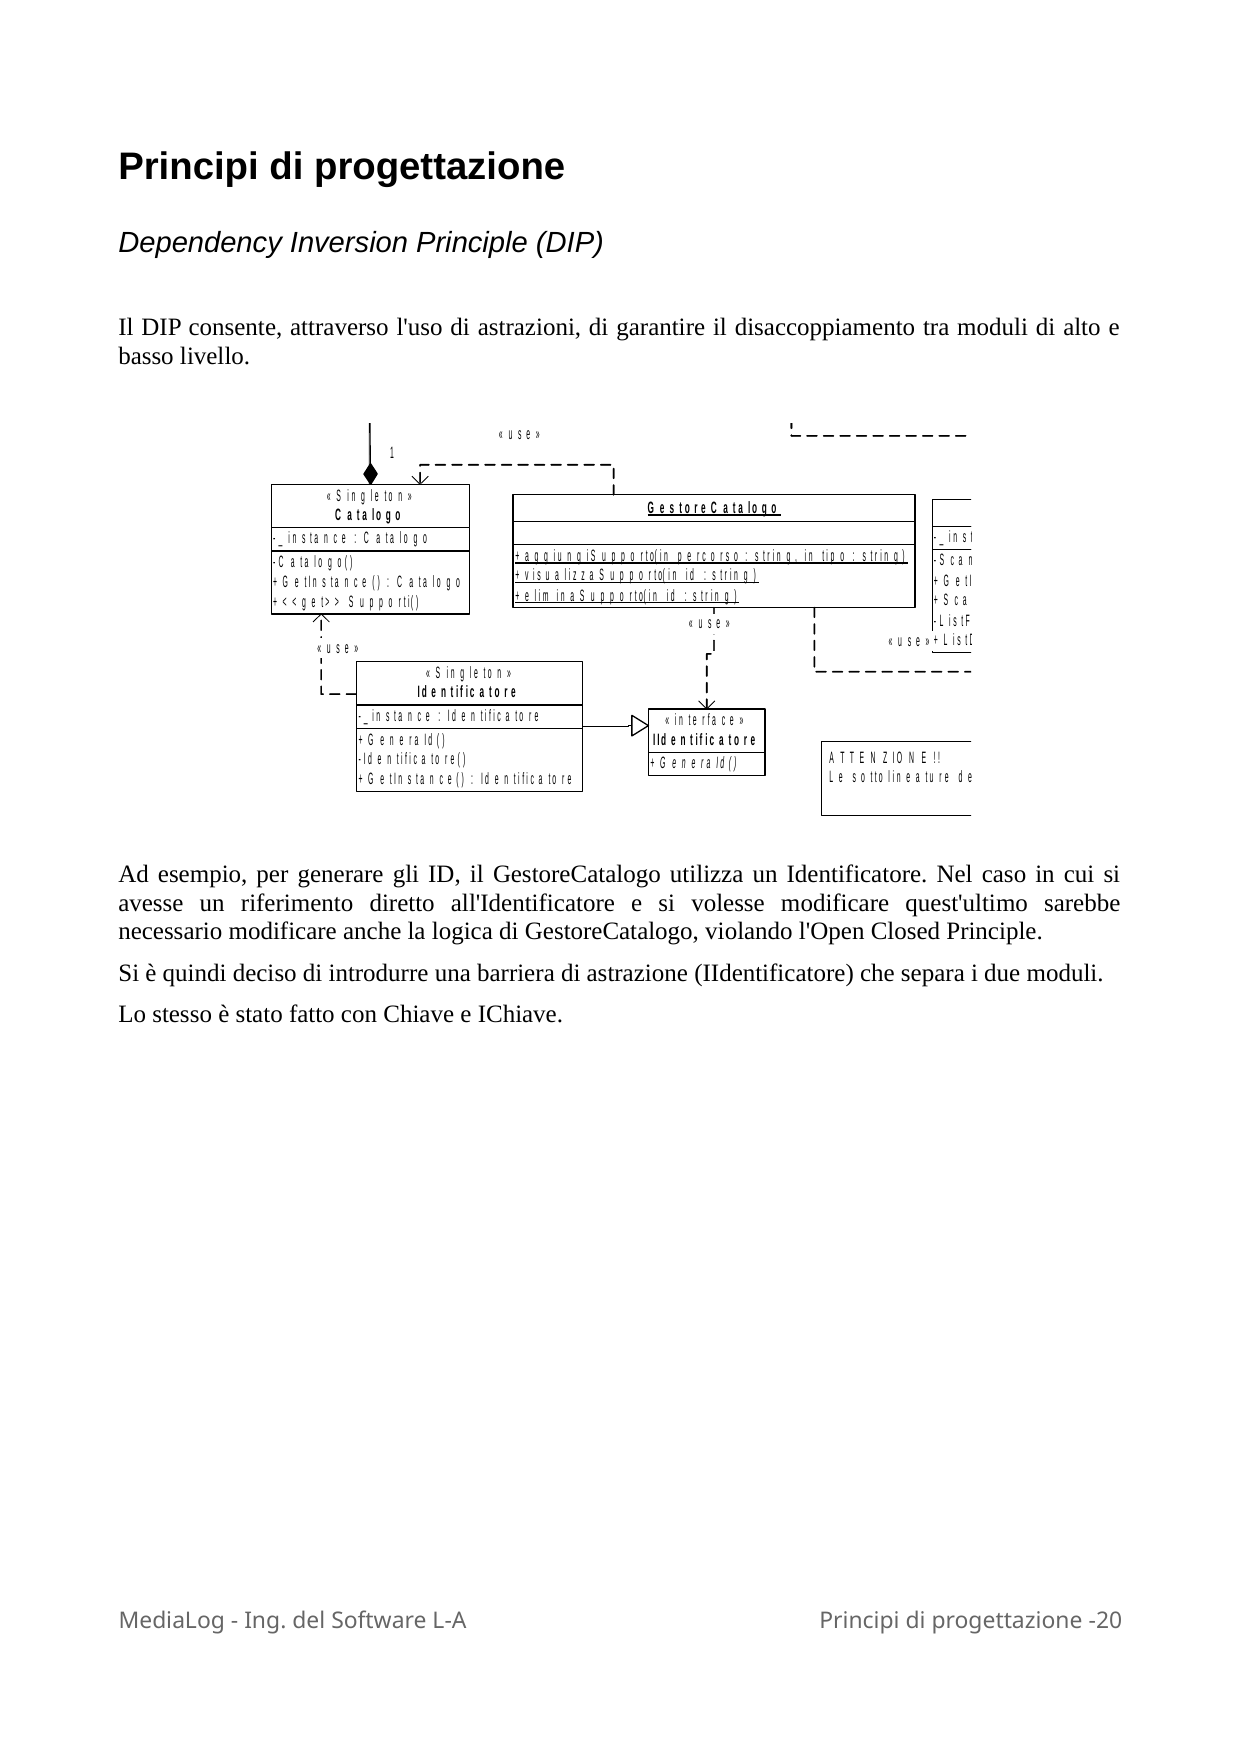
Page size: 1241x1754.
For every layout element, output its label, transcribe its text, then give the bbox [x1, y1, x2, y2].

text Ad esempio, per generare gli ID, il GestoreCatalogo utilizza un Identificatore. Nel caso in cui si avesse un riferimento diretto all'Identificatore e si volesse modificare quest'ultimo sarebbe necessario modificare anche la logica di GestoreCatalogo, violando l'Open Closed Principle. [118, 859, 1122, 945]
subtitle Principi di progettazione [118, 143, 1122, 187]
text Lo stesso è stato fatto con Chiave e IChiave. [118, 999, 1122, 1028]
subtitle Dependency Inversion Principle (DIP) [118, 225, 1122, 258]
text Si è quindi deciso di introdurre una barriera di astrazione (IIdentificatore) che separa i due moduli. [118, 958, 1122, 986]
text Il DIP consente, attraverso l'uso di astrazioni, di garantire il disaccoppiamento tra moduli di alto e basso livello. [118, 312, 1122, 369]
